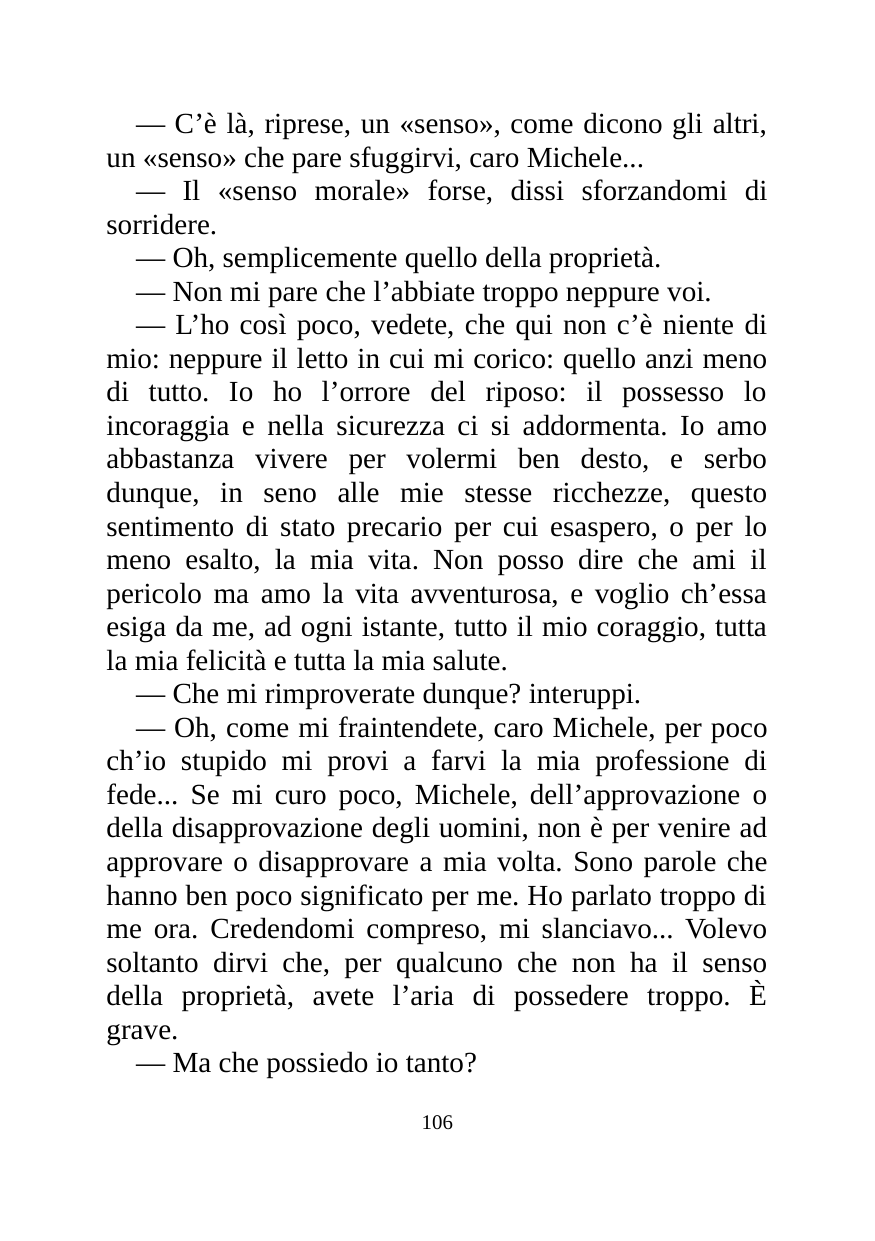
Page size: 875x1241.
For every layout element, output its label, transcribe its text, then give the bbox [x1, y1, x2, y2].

text — C’è là, riprese, un «senso», come dicono gli altri, un «senso» che pare sfuggirvi, caro Michele... [106, 106, 768, 173]
text — Non mi pare che l’abbiate troppo neppure voi. [106, 274, 768, 307]
text — Il «senso morale» forse, dissi sforzandomi di sorridere. [106, 173, 768, 240]
text — L’ho così poco, vedete, che qui non c’è niente di mio: neppure il letto in cui mi corico: quello anzi meno di tutto. Io ho l’orrore del riposo: il possesso lo incoraggia e nella sicurezza ci si addormenta. Io amo abbastanza vivere per volermi ben desto, e serbo dunque, in seno alle mie stesse ricchezze, questo sentimento di stato precario per cui esaspero, o per lo meno esalto, la mia vita. Non posso dire che ami il pericolo ma amo la vita avventurosa, e voglio ch’essa esiga da me, ad ogni istante, tutto il mio coraggio, tutta la mia felicità e tutta la mia salute. [106, 307, 768, 676]
text — Oh, come mi fraintendete, caro Michele, per poco ch’io stupido mi provi a farvi la mia professione di fede... Se mi curo poco, Michele, dell’approvazione o della disapprovazione degli uomini, non è per venire ad approvare o disapprovare a mia volta. Sono parole che hanno ben poco significato per me. Ho parlato troppo di me ora. Credendomi compreso, mi slanciavo... Volevo soltanto dirvi che, per qualcuno che non ha il senso della proprietà, avete l’aria di possedere troppo. È grave. [106, 710, 768, 1045]
text — Ma che possiedo io tanto? [106, 1045, 768, 1079]
text — Che mi rimproverate dunque? interuppi. [106, 676, 768, 710]
text — Oh, semplicemente quello della proprietà. [106, 240, 768, 274]
